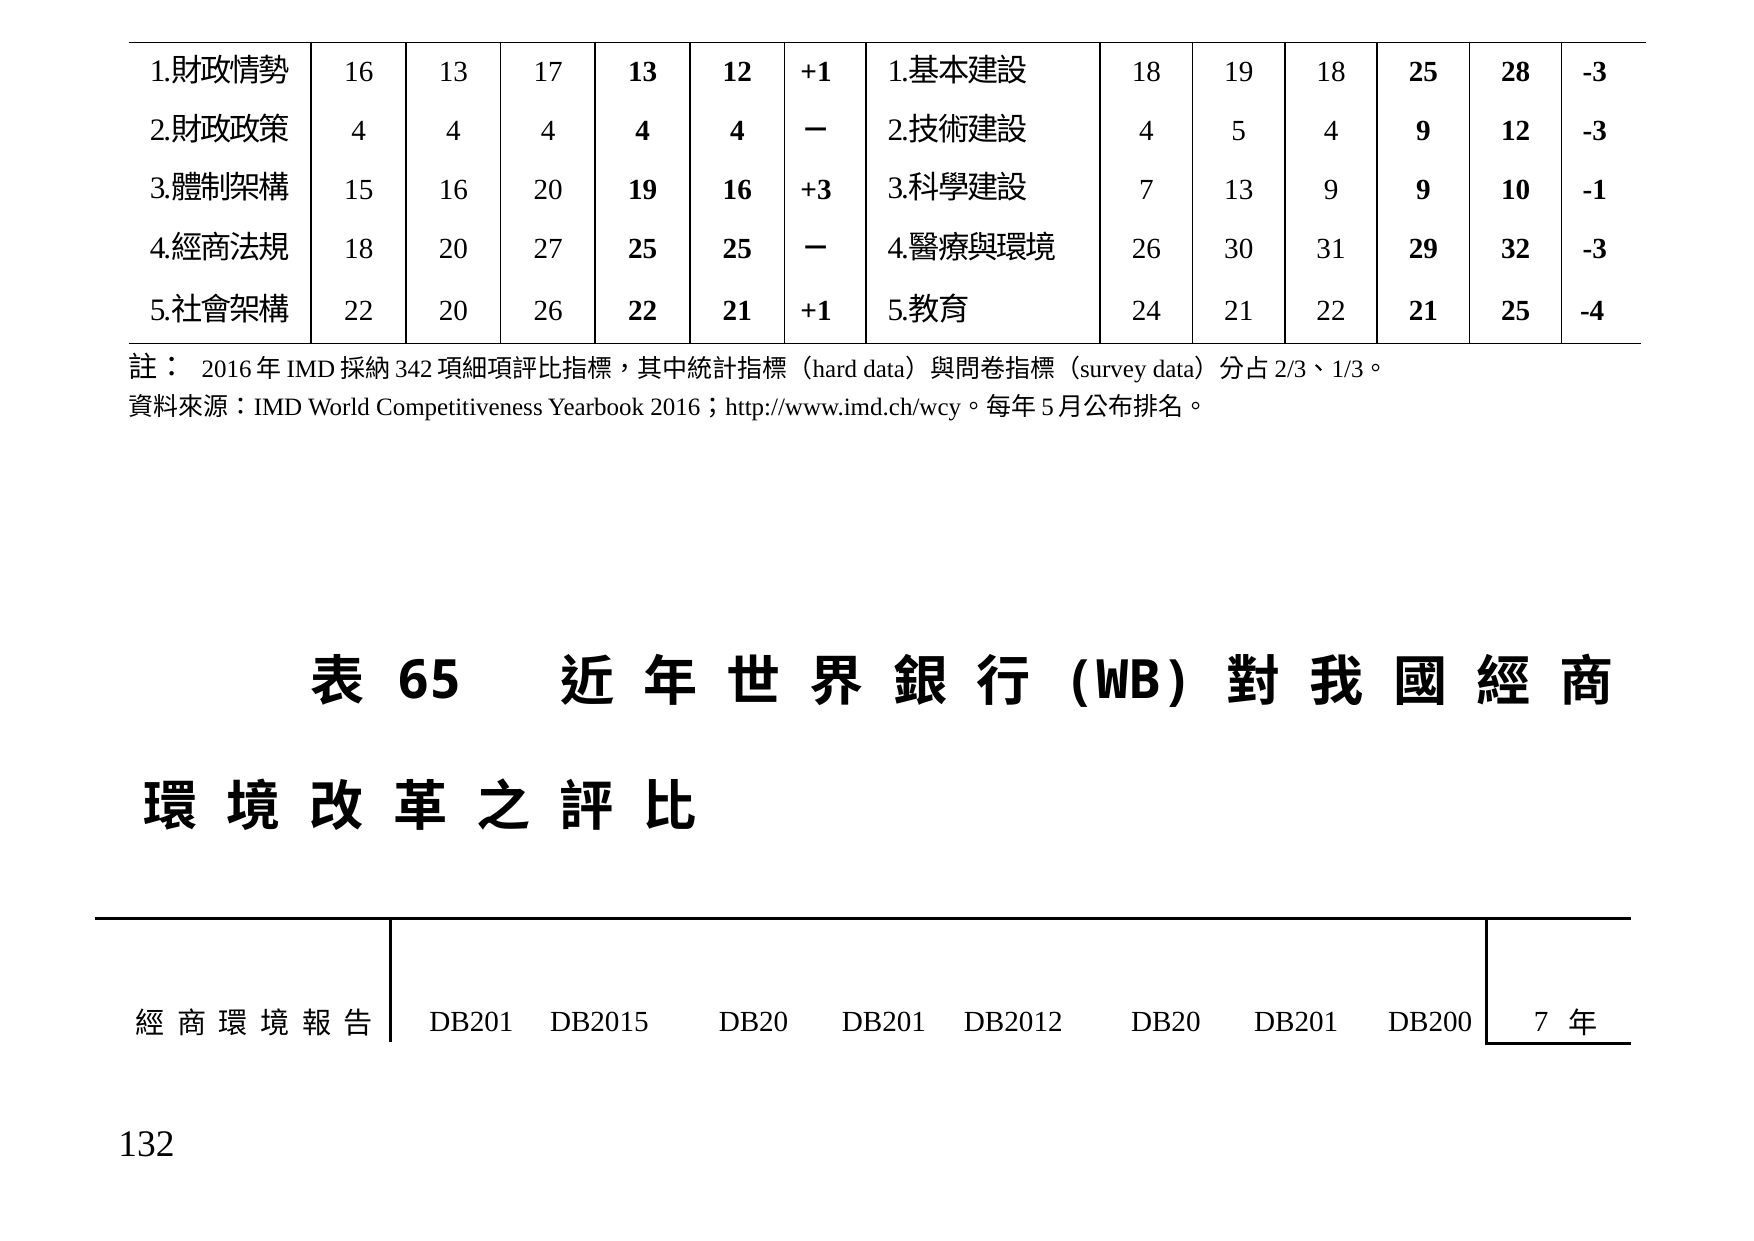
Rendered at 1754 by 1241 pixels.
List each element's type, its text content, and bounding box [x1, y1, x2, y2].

table_cell 19 [1193, 43, 1284, 101]
table_cell 16 [312, 43, 405, 101]
table_cell 17 [501, 43, 594, 101]
table_cell 16 [691, 160, 784, 219]
table_cell 16 [407, 160, 500, 219]
table_cell － [785, 219, 865, 278]
table_cell 1.財政情勢 [129, 43, 310, 101]
table_cell 26 [1101, 219, 1192, 278]
text 資料來源：IMD World Competitiveness Yearbook 2016；http://www.imd.ch/wcy。每年5月公布排名。 [128, 386, 1628, 422]
table_cell 21 [1378, 278, 1469, 343]
table_cell 21 [691, 278, 784, 343]
table_cell 10 [1470, 160, 1561, 219]
table_header DB201 [802, 920, 939, 1042]
table_cell 5 [1193, 101, 1284, 160]
table_cell 13 [407, 43, 500, 101]
table_cell 13 [596, 43, 689, 101]
table_cell 5.社會架構 [129, 278, 310, 343]
table_cell 20 [407, 278, 500, 343]
table_cell 7 [1101, 160, 1192, 219]
table_cell 4.經商法規 [129, 219, 310, 278]
table_cell -3 [1562, 219, 1646, 278]
table_cell 29 [1378, 219, 1469, 278]
table_cell 32 [1470, 219, 1561, 278]
table_header 7年 [1488, 920, 1631, 1042]
table_cell 31 [1286, 219, 1376, 278]
subtitle 表65 近年世界銀行(WB)對我國經商環境改革之評比 [128, 604, 1628, 854]
table_cell 1.基本建設 [867, 43, 1099, 101]
table_cell 9 [1286, 160, 1376, 219]
table_header DB201 [392, 920, 528, 1042]
table_cell 22 [1286, 278, 1376, 343]
text 註： 2016年IMD採納342項細項評比指標，其中統計指標（hard data）與問卷指標（survey data）分占2/3、1/3。 [128, 344, 1628, 386]
table_cell 18 [312, 219, 405, 278]
table_cell 22 [312, 278, 405, 343]
table_cell 12 [691, 43, 784, 101]
table_cell -3 [1562, 101, 1646, 160]
table_cell +1 [785, 43, 865, 101]
table_cell 18 [1101, 43, 1192, 101]
table_cell 20 [501, 160, 594, 219]
table_cell 25 [691, 219, 784, 278]
table_cell 3.科學建設 [867, 160, 1099, 219]
table_cell -4 [1562, 278, 1641, 343]
table_cell 4 [1101, 101, 1192, 160]
table_cell 25 [596, 219, 689, 278]
table_cell +3 [785, 160, 865, 219]
table_cell 4 [407, 101, 500, 160]
table_cell 27 [501, 219, 594, 278]
table_cell -3 [1562, 43, 1646, 101]
table_cell 28 [1470, 43, 1561, 101]
table_header 經商環境報告 [95, 920, 389, 1042]
table_cell 24 [1101, 278, 1192, 343]
table_cell -1 [1562, 160, 1646, 219]
table_cell 9 [1378, 160, 1469, 219]
table_cell － [785, 101, 865, 160]
table_cell 13 [1193, 160, 1284, 219]
table_cell 12 [1470, 101, 1561, 160]
table_cell 9 [1378, 101, 1469, 160]
table_cell 4 [501, 101, 594, 160]
table_header DB2012 [939, 920, 1076, 1042]
table_cell 2.財政政策 [129, 101, 310, 160]
table_cell 21 [1193, 278, 1284, 343]
table_cell 4.醫療與環境 [867, 219, 1099, 278]
table_cell 2.技術建設 [867, 101, 1099, 160]
table_cell 22 [596, 278, 689, 343]
table_cell 15 [312, 160, 405, 219]
table_header DB20 [665, 920, 802, 1042]
table_cell 30 [1193, 219, 1284, 278]
table_cell 19 [596, 160, 689, 219]
table_cell 4 [596, 101, 689, 160]
table_cell 18 [1286, 43, 1376, 101]
table_header DB20 [1076, 920, 1213, 1042]
table_header DB201 [1213, 920, 1349, 1042]
table_cell 20 [407, 219, 500, 278]
table_cell 5.教育 [867, 278, 1099, 343]
table_cell 26 [501, 278, 594, 343]
table_cell [1641, 278, 1646, 343]
table_cell 3.體制架構 [129, 160, 310, 219]
table_cell 4 [312, 101, 405, 160]
table_header DB2015 [528, 920, 665, 1042]
table_cell 25 [1378, 43, 1469, 101]
table_cell 25 [1470, 278, 1561, 343]
table_header DB200 [1350, 920, 1485, 1042]
table_cell 4 [691, 101, 784, 160]
table_cell +1 [785, 278, 865, 343]
table_cell 4 [1286, 101, 1376, 160]
